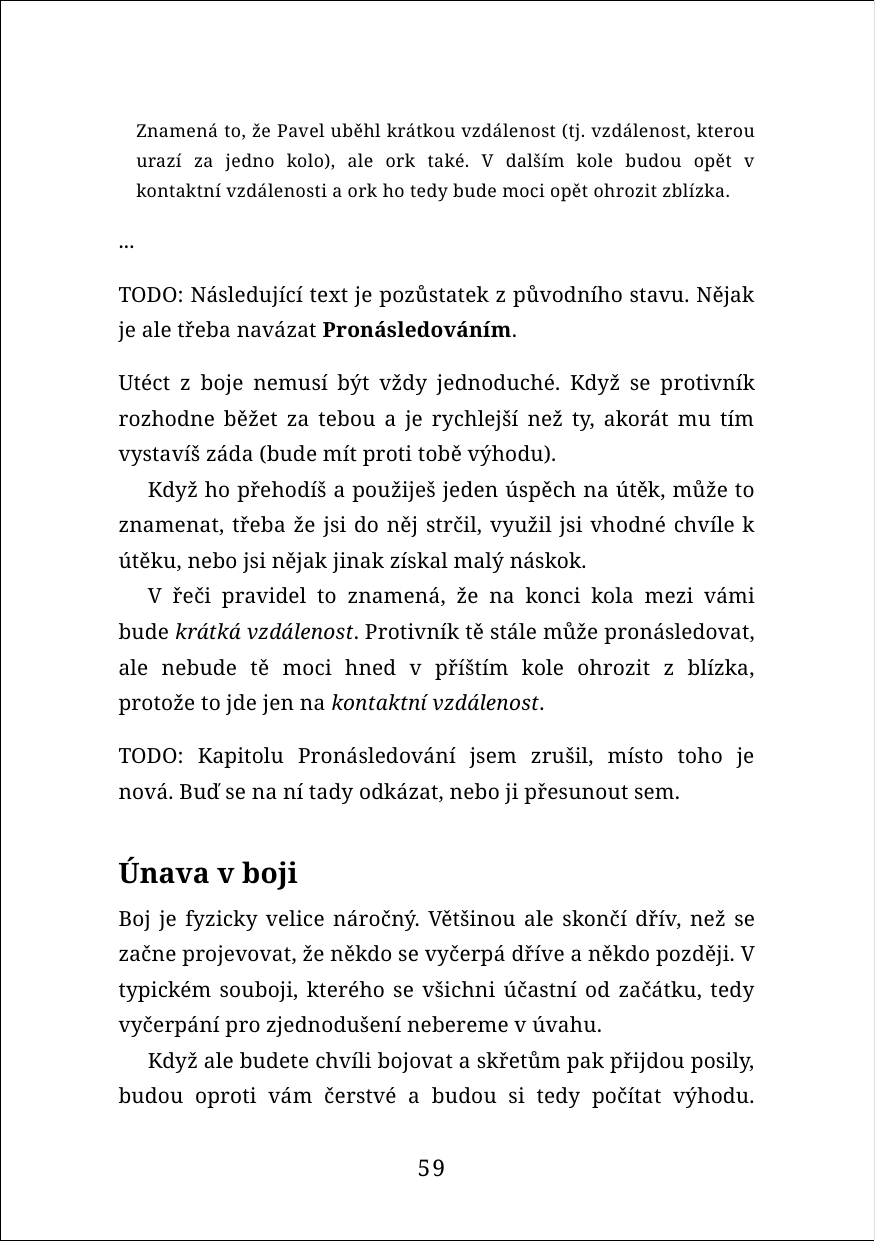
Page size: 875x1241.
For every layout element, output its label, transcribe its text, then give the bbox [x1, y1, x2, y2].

text ... [118, 227, 756, 255]
text TODO: Následující text je pozůstatek z původního stavu. Nějak je ale třeba navázat Pronásledováním. [118, 280, 756, 344]
text Boj je fyzicky velice náročný. Většinou ale skončí dřív, než se začne projevovat, že někdo se vyčerpá dříve a někdo později. V typickém souboji, kterého se všichni účastní od začátku, tedy vyčerpání pro zjednodušení nebereme v úvahu. Když ale budete chvíli bojovat a skřetům pak přijdou posily, budou oproti vám čerstvé a budou si tedy počítat výhodu. [118, 904, 756, 1110]
text TODO: Kapitolu Pronásledování jsem zrušil, místo toho je nová. Buď se na ní tady odkázat, nebo ji přesunout sem. [118, 741, 756, 805]
text Znamená to, že Pavel uběhl krátkou vzdálenost (tj. vzdálenost, kterou urazí za jedno kolo), ale ork také. V dalším kole budou opět v kontaktní vzdálenosti a ork ho tedy bude moci opět ohrozit zblízka. [136, 118, 756, 203]
text Utéct z boje nemusí být vždy jednoduché. Když se protivník rozhodne běžet za tebou a je rychlejší než ty, akorát mu tím vystavíš záda (bude mít proti tobě výhodu). Když ho přehodíš a použiješ jeden úspěch na útěk, může to znamenat, třeba že jsi do něj strčil, využil jsi vhodné chvíle k útěku, nebo jsi nějak jinak získal malý náskok. V řeči pravidel to znamená, že na konci kola mezi vámi bude krátká vzdálenost. Protivník tě stále může pronásledovat, ale nebude tě moci hned v příštím kole ohrozit z blízka, protože to jde jen na kontaktní vzdálenost. [118, 368, 756, 717]
subtitle Únava v boji [118, 854, 756, 892]
